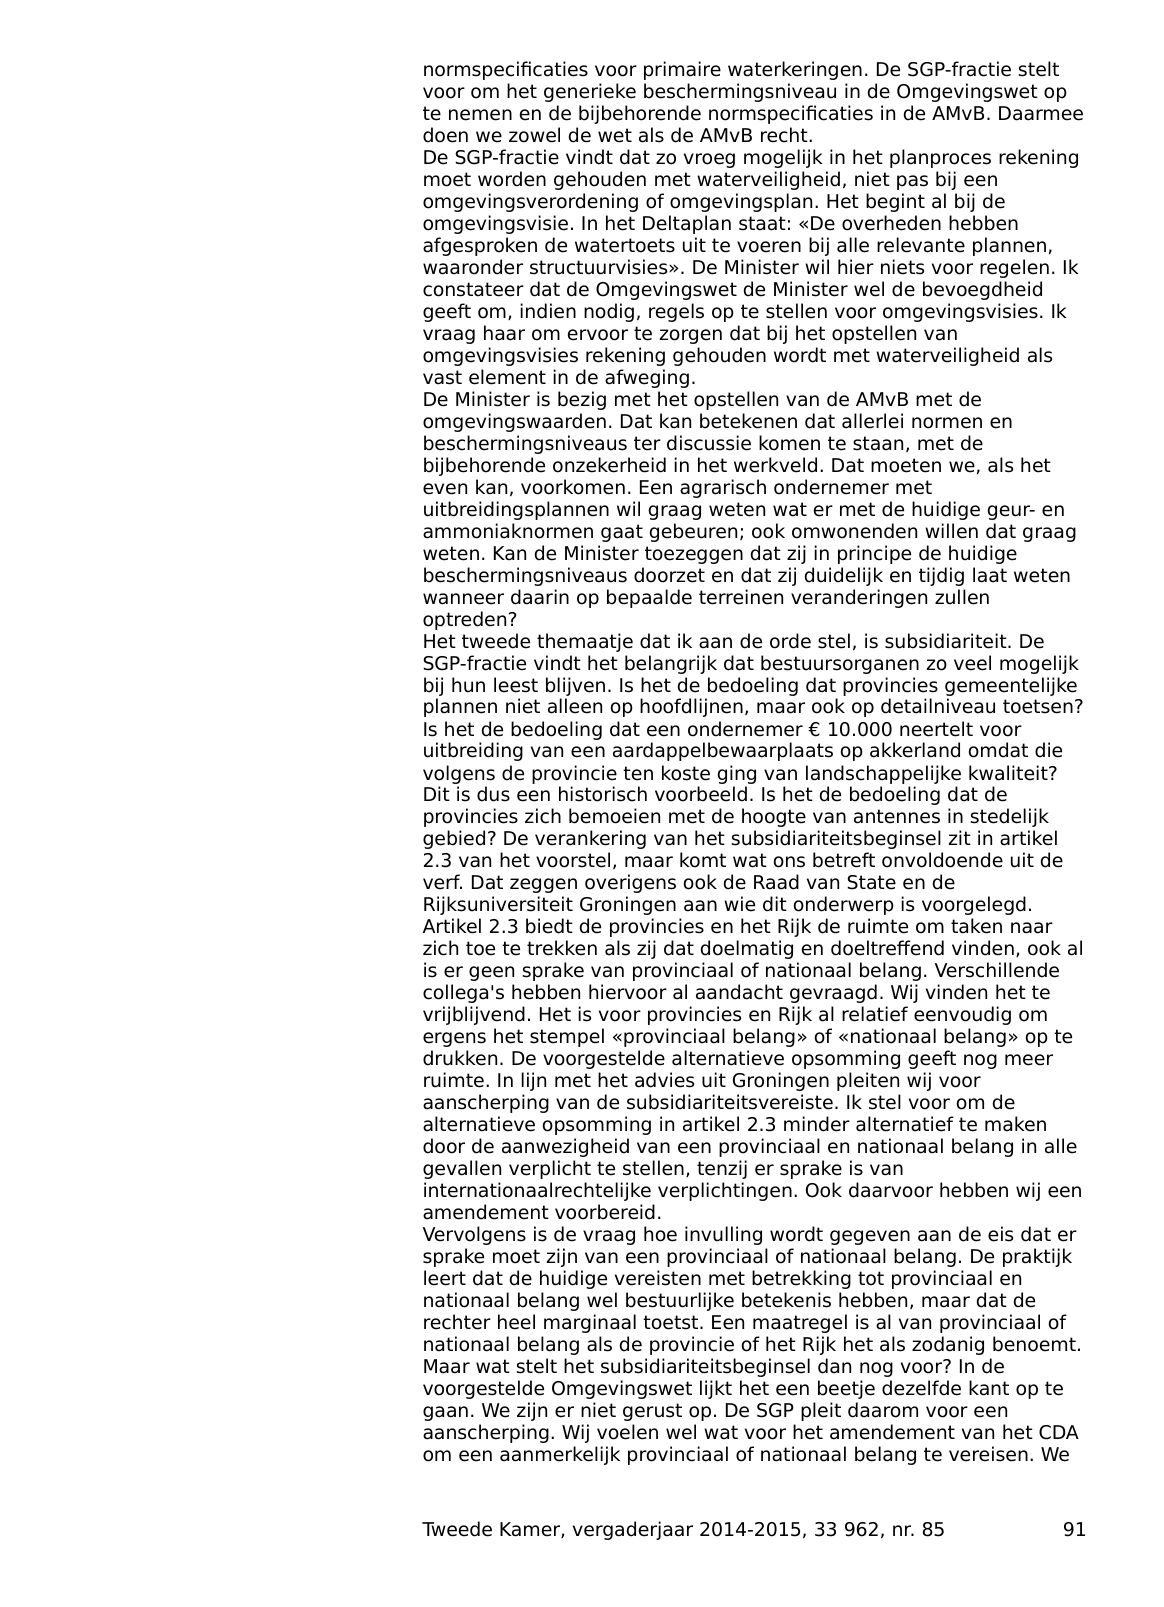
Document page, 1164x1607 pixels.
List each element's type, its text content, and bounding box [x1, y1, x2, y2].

text De SGP-fractie vindt dat zo vroeg mogelijk in het planproces rekening moet worden gehouden met waterveiligheid, niet pas bij een omgevingsverordening of omgevingsplan. Het begint al bij de omgevingsvisie. In het Deltaplan staat: «De overheden hebben afgesproken de watertoets uit te voeren bij alle relevante plannen, waaronder structuurvisies». De Minister wil hier niets voor regelen. Ik constateer dat de Omgevingswet de Minister wel de bevoegdheid geeft om, indien nodig, regels op te stellen voor omgevingsvisies. Ik vraag haar om ervoor te zorgen dat bij het opstellen van omgevingsvisies rekening gehouden wordt met waterveiligheid als vast element in de afweging. [422, 147, 1087, 389]
text De Minister is bezig met het opstellen van de AMvB met de omgevingswaarden. Dat kan betekenen dat allerlei normen en beschermingsniveaus ter discussie komen te staan, met de bijbehorende onzekerheid in het werkveld. Dat moeten we, als het even kan, voorkomen. Een agrarisch ondernemer met uitbreidingsplannen wil graag weten wat er met de huidige geur- en ammoniaknormen gaat gebeuren; ook omwonenden willen dat graag weten. Kan de Minister toezeggen dat zij in principe de huidige beschermingsniveaus doorzet en dat zij duidelijk en tijdig laat weten wanneer daarin op bepaalde terreinen veranderingen zullen optreden? [422, 389, 1087, 631]
text normspecificaties voor primaire waterkeringen. De SGP-fractie stelt voor om het generieke beschermingsniveau in de Omgevingswet op te nemen en de bijbehorende normspecificaties in de AMvB. Daarmee doen we zowel de wet als de AMvB recht. [422, 59, 1087, 147]
text Het tweede themaatje dat ik aan de orde stel, is subsidiariteit. De SGP-fractie vindt het belangrijk dat bestuursorganen zo veel mogelijk bij hun leest blijven. Is het de bedoeling dat provincies gemeentelijke plannen niet alleen op hoofdlijnen, maar ook op detailniveau toetsen? Is het de bedoeling dat een ondernemer € 10.000 neertelt voor uitbreiding van een aardappelbewaarplaats op akkerland omdat die volgens de provincie ten koste ging van landschappelijke kwaliteit? Dit is dus een historisch voorbeeld. Is het de bedoeling dat de provincies zich bemoeien met de hoogte van antennes in stedelijk gebied? De verankering van het subsidiariteitsbeginsel zit in artikel 2.3 van het voorstel, maar komt wat ons betreft onvoldoende uit de verf. Dat zeggen overigens ook de Raad van State en de Rijksuniversiteit Groningen aan wie dit onderwerp is voorgelegd. Artikel 2.3 biedt de provincies en het Rijk de ruimte om taken naar zich toe te trekken als zij dat doelmatig en doeltreffend vinden, ook al is er geen sprake van provinciaal of nationaal belang. Verschillende collega's hebben hiervoor al aandacht gevraagd. Wij vinden het te vrijblijvend. Het is voor provincies en Rijk al relatief eenvoudig om ergens het stempel «provinciaal belang» of «nationaal belang» op te drukken. De voorgestelde alternatieve opsomming geeft nog meer ruimte. In lijn met het advies uit Groningen pleiten wij voor aanscherping van de subsidiariteitsvereiste. Ik stel voor om de alternatieve opsomming in artikel 2.3 minder alternatief te maken door de aanwezigheid van een provinciaal en nationaal belang in alle gevallen verplicht te stellen, tenzij er sprake is van internationaalrechtelijke verplichtingen. Ook daarvoor hebben wij een amendement voorbereid. [422, 631, 1087, 1224]
text Vervolgens is de vraag hoe invulling wordt gegeven aan de eis dat er sprake moet zijn van een provinciaal of nationaal belang. De praktijk leert dat de huidige vereisten met betrekking tot provinciaal en nationaal belang wel bestuurlijke betekenis hebben, maar dat de rechter heel marginaal toetst. Een maatregel is al van provinciaal of nationaal belang als de provincie of het Rijk het als zodanig benoemt. Maar wat stelt het subsidiariteitsbeginsel dan nog voor? In de voorgestelde Omgevingswet lijkt het een beetje dezelfde kant op te gaan. We zijn er niet gerust op. De SGP pleit daarom voor een aanscherping. Wij voelen wel wat voor het amendement van het CDA om een aanmerkelijk provinciaal of nationaal belang te vereisen. We [422, 1224, 1087, 1466]
